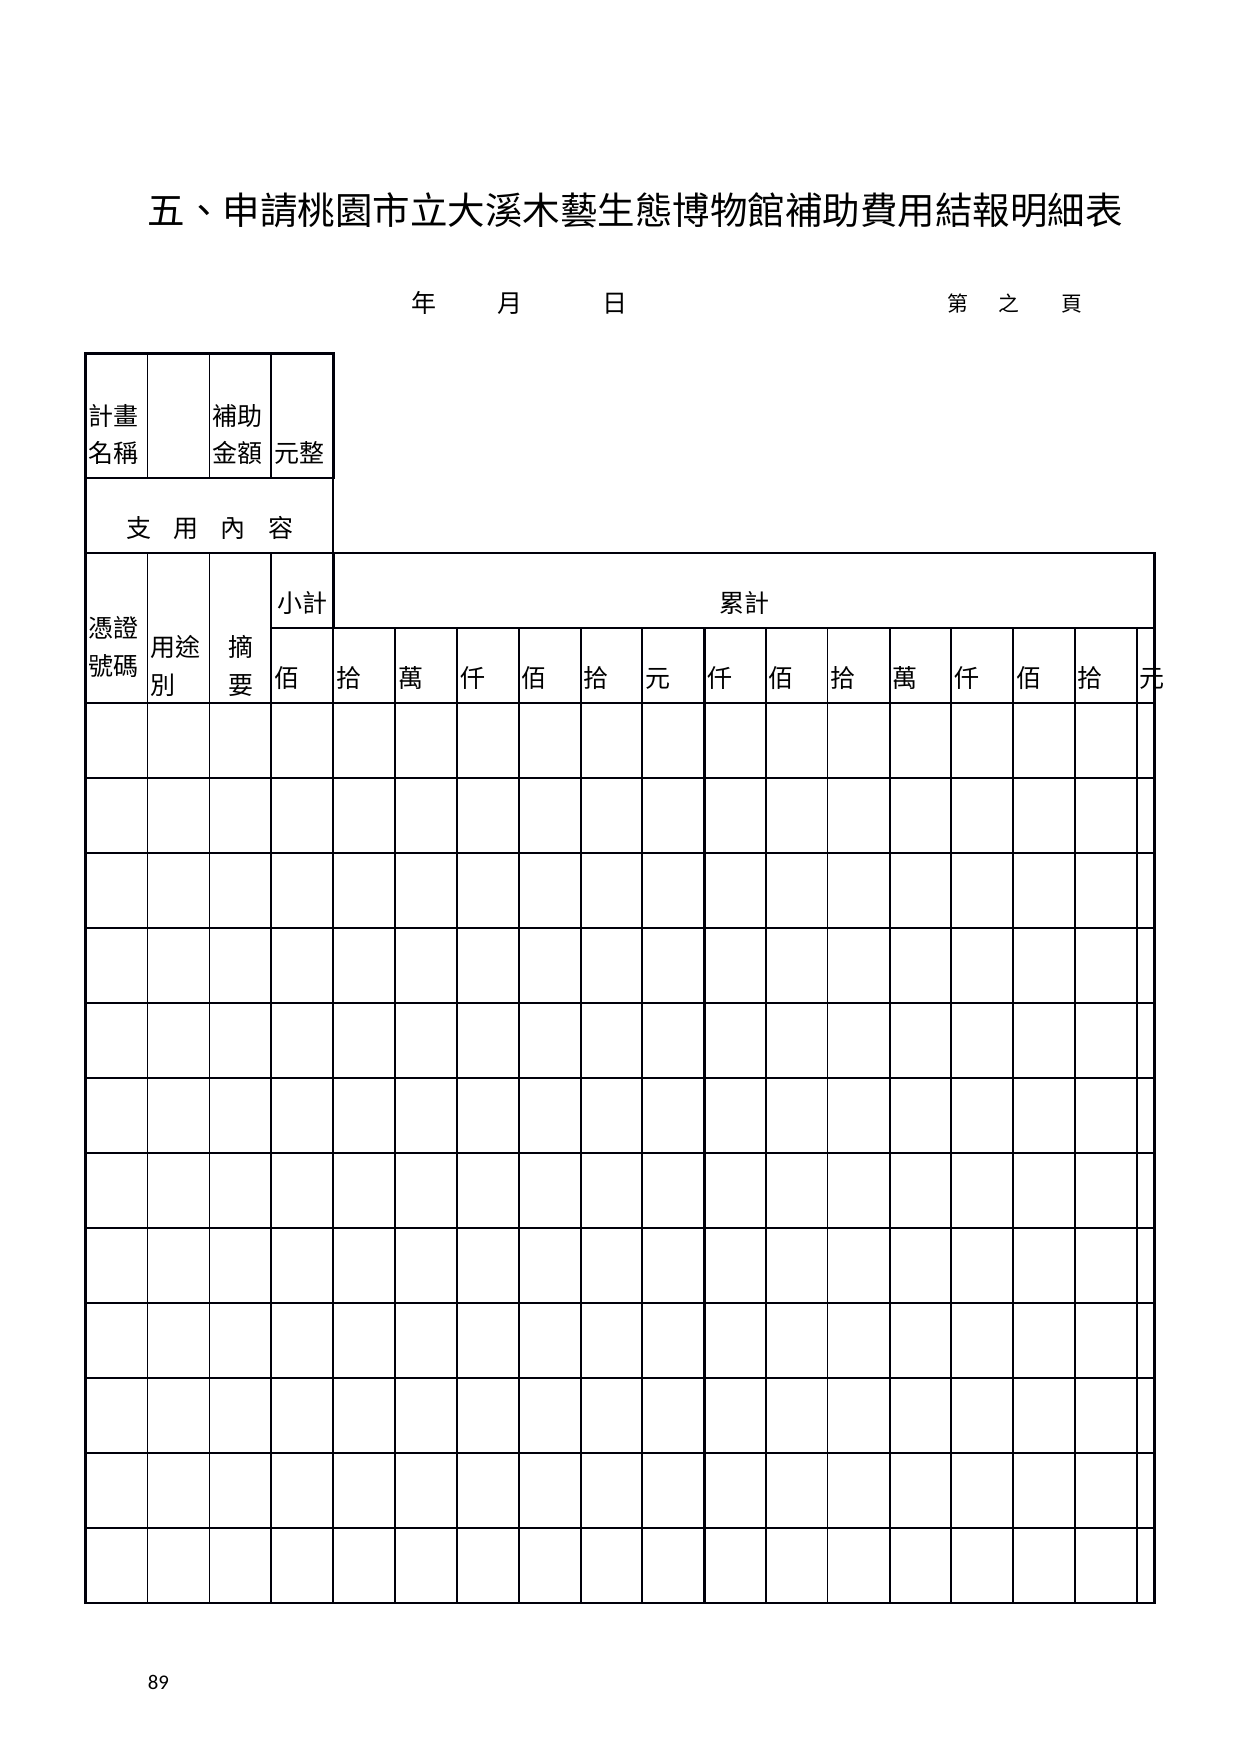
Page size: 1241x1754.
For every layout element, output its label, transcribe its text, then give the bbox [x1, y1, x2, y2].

table_cell [643, 1304, 703, 1377]
table_cell [1138, 779, 1153, 852]
table_cell [582, 704, 641, 777]
table_header 計畫名稱 [87, 355, 147, 477]
table_cell 佰 [272, 629, 332, 702]
table_cell [272, 1529, 332, 1602]
table_cell 佰 [520, 629, 580, 702]
table_cell [1014, 1529, 1074, 1602]
table_cell [828, 1529, 889, 1602]
table_cell [87, 704, 147, 777]
table_header 元整 [272, 355, 332, 477]
table_cell [706, 1154, 765, 1227]
table_cell 萬 [396, 629, 456, 702]
table_cell [334, 1004, 394, 1077]
table_cell [520, 1304, 580, 1377]
table_cell [210, 929, 270, 1002]
table_cell [643, 854, 703, 927]
table_cell [272, 1304, 332, 1377]
table_cell [210, 854, 270, 927]
table_cell [272, 1004, 332, 1077]
table_cell [148, 1079, 209, 1152]
table_cell [396, 1004, 456, 1077]
table_cell 佰 [1014, 629, 1074, 702]
table_cell [1076, 929, 1136, 1002]
table_cell [396, 1379, 456, 1452]
table_cell [87, 1004, 147, 1077]
table_cell [148, 779, 209, 852]
table_cell [1138, 1154, 1153, 1227]
table_cell [828, 1154, 889, 1227]
table_cell [520, 704, 580, 777]
table_cell [1076, 779, 1136, 852]
table_cell [148, 1529, 209, 1602]
table_cell [1014, 854, 1074, 927]
table_cell [458, 1229, 518, 1302]
table_cell [706, 854, 765, 927]
table_cell [706, 1304, 765, 1377]
table_cell [396, 1454, 456, 1527]
table_cell [148, 854, 209, 927]
table_cell [520, 1529, 580, 1602]
table_cell [891, 779, 950, 852]
table_cell [148, 929, 209, 1002]
table_cell [210, 1454, 270, 1527]
table_cell [767, 1004, 827, 1077]
table_cell [87, 1079, 147, 1152]
table_cell [334, 704, 394, 777]
table_cell [396, 1529, 456, 1602]
table_cell [396, 929, 456, 1002]
table_cell [891, 929, 950, 1002]
table_cell [520, 1454, 580, 1527]
table_cell [148, 1154, 209, 1227]
table_cell [952, 854, 1012, 927]
table_cell [87, 854, 147, 927]
text 五、申請桃園市立大溪木藝生態博物館補助費用結報明細表 [148, 164, 1179, 239]
table_cell [1076, 1304, 1136, 1377]
table_cell [1138, 1079, 1153, 1152]
table_cell [582, 1079, 641, 1152]
table_cell [1014, 929, 1074, 1002]
table_cell [210, 779, 270, 852]
table_cell [1014, 1304, 1074, 1377]
table_cell [643, 1529, 703, 1602]
table_cell [828, 1454, 889, 1527]
table_cell [582, 1529, 641, 1602]
table_cell [334, 1454, 394, 1527]
table_cell [828, 779, 889, 852]
table_cell [582, 779, 641, 852]
table_cell [334, 1304, 394, 1377]
table_cell [891, 1379, 950, 1452]
table_cell [520, 1229, 580, 1302]
table_cell [828, 854, 889, 927]
table_cell [210, 1229, 270, 1302]
table_cell [643, 929, 703, 1002]
table_cell [1014, 1379, 1074, 1452]
table_cell [148, 1379, 209, 1452]
table_cell [1076, 1229, 1136, 1302]
table_cell [87, 1229, 147, 1302]
table_cell [767, 1304, 827, 1377]
table_cell [891, 1079, 950, 1152]
table_cell [87, 1304, 147, 1377]
table_cell [334, 1229, 394, 1302]
table_cell [1138, 1529, 1153, 1602]
table_cell [334, 854, 394, 927]
table_cell [582, 929, 641, 1002]
table_cell 用途別 [148, 554, 209, 702]
table_cell [706, 1079, 765, 1152]
table_cell [1076, 1379, 1136, 1452]
table_cell [706, 929, 765, 1002]
text 年 月 日 第 之 頁 [148, 277, 1179, 314]
table_cell 拾 [582, 629, 641, 702]
table_cell [767, 1229, 827, 1302]
table_cell [828, 1379, 889, 1452]
table_cell [767, 779, 827, 852]
table_cell [952, 1004, 1012, 1077]
table_cell [767, 704, 827, 777]
table_cell [458, 1004, 518, 1077]
table_cell [87, 1529, 147, 1602]
table_cell [767, 929, 827, 1002]
table_cell [952, 929, 1012, 1002]
table_cell [952, 1079, 1012, 1152]
table_cell [210, 1304, 270, 1377]
table_cell [952, 1304, 1012, 1377]
table_cell [582, 1229, 641, 1302]
table_cell [1138, 704, 1153, 777]
table_cell [148, 1304, 209, 1377]
table_cell 拾 [1076, 629, 1136, 702]
table_cell [1014, 1454, 1074, 1527]
table_cell [87, 929, 147, 1002]
table_cell [1076, 704, 1136, 777]
table_cell [582, 1304, 641, 1377]
table_cell [582, 1454, 641, 1527]
table_cell [272, 779, 332, 852]
table_cell 拾 [828, 629, 889, 702]
table_cell [828, 1079, 889, 1152]
table_cell [396, 779, 456, 852]
table_cell [891, 854, 950, 927]
table_header 補助金額 [210, 355, 270, 477]
table_cell [1076, 1004, 1136, 1077]
table_cell [458, 929, 518, 1002]
table_cell [1014, 704, 1074, 777]
table_cell [210, 1079, 270, 1152]
table_cell [520, 1154, 580, 1227]
table_cell [767, 1529, 827, 1602]
table_cell [767, 1079, 827, 1152]
table_cell [396, 1079, 456, 1152]
table_cell 元 [643, 629, 703, 702]
table_cell [891, 704, 950, 777]
table_cell [334, 1154, 394, 1227]
table_cell [334, 779, 394, 852]
table_cell [828, 929, 889, 1002]
table_cell 小計 [272, 554, 332, 627]
table_cell [334, 1529, 394, 1602]
table_cell [458, 704, 518, 777]
table_cell [1076, 1454, 1136, 1527]
table_cell [582, 854, 641, 927]
table_cell [643, 1454, 703, 1527]
table_cell [272, 1079, 332, 1152]
table_cell [952, 1454, 1012, 1527]
table_cell [210, 704, 270, 777]
table_cell [148, 1454, 209, 1527]
table_cell [396, 854, 456, 927]
table_cell [458, 779, 518, 852]
table_cell [1014, 1229, 1074, 1302]
table_cell [582, 1004, 641, 1077]
table_cell [706, 704, 765, 777]
table_cell [1076, 1079, 1136, 1152]
table_cell [396, 1229, 456, 1302]
table_cell [706, 1454, 765, 1527]
table_cell [643, 1154, 703, 1227]
table_cell [891, 1004, 950, 1077]
table_cell [458, 1304, 518, 1377]
table_cell [582, 1379, 641, 1452]
table_cell 支 用 內 容 [87, 479, 332, 552]
table_cell [828, 1304, 889, 1377]
table_cell 仟 [952, 629, 1012, 702]
table_cell [458, 1454, 518, 1527]
table_cell [272, 1379, 332, 1452]
table_cell 佰 [767, 629, 827, 702]
table_cell [706, 1004, 765, 1077]
table_cell [87, 1454, 147, 1527]
table_cell [582, 1154, 641, 1227]
table_cell 累計 [335, 554, 1153, 627]
table_cell 仟 [706, 629, 765, 702]
table_cell [520, 1079, 580, 1152]
table_cell [828, 1004, 889, 1077]
table_cell [952, 1229, 1012, 1302]
table_cell [520, 779, 580, 852]
table_cell 元 [1138, 629, 1153, 702]
table_cell [643, 704, 703, 777]
table_cell [952, 779, 1012, 852]
table_cell [952, 1154, 1012, 1227]
table_cell [1138, 1229, 1153, 1302]
table_cell 摘 要 [210, 554, 270, 702]
table_cell [1138, 1454, 1153, 1527]
table_cell [706, 1529, 765, 1602]
table_cell [272, 929, 332, 1002]
table_cell [643, 1229, 703, 1302]
table_cell [210, 1004, 270, 1077]
table_cell [1138, 1304, 1153, 1377]
table_cell [706, 1379, 765, 1452]
table_cell [396, 1154, 456, 1227]
table_cell 萬 [891, 629, 950, 702]
table_header [148, 355, 209, 477]
table_cell [767, 854, 827, 927]
table_cell [1138, 929, 1153, 1002]
table_cell 拾 [334, 629, 394, 702]
table_cell [272, 1154, 332, 1227]
table_cell [952, 1379, 1012, 1452]
table_cell [1014, 1154, 1074, 1227]
table_cell [272, 704, 332, 777]
table_cell [210, 1379, 270, 1452]
table_cell [272, 854, 332, 927]
table_cell [1138, 1379, 1153, 1452]
table_cell [458, 1154, 518, 1227]
table_cell [396, 1304, 456, 1377]
table_cell [643, 779, 703, 852]
table_cell [520, 1004, 580, 1077]
table_cell [396, 704, 456, 777]
table_cell [1138, 1004, 1153, 1077]
table_cell [458, 1529, 518, 1602]
table_cell [767, 1379, 827, 1452]
table_cell [891, 1229, 950, 1302]
table_cell 憑證號碼 [87, 554, 147, 702]
table_cell [210, 1154, 270, 1227]
table_cell [210, 1529, 270, 1602]
table_cell [891, 1154, 950, 1227]
table_cell [1076, 1529, 1136, 1602]
table_cell [520, 854, 580, 927]
table_cell [520, 1379, 580, 1452]
table_cell [1014, 1079, 1074, 1152]
table_cell [706, 1229, 765, 1302]
table_cell [828, 704, 889, 777]
table_cell [458, 1379, 518, 1452]
table_cell 仟 [458, 629, 518, 702]
table_cell [891, 1529, 950, 1602]
table_cell [87, 779, 147, 852]
table_cell [458, 1079, 518, 1152]
table_cell [828, 1229, 889, 1302]
table_cell [767, 1454, 827, 1527]
table_cell [87, 1154, 147, 1227]
table_cell [458, 854, 518, 927]
table_cell [643, 1004, 703, 1077]
table_cell [148, 1229, 209, 1302]
table_cell [334, 929, 394, 1002]
table_cell [1014, 1004, 1074, 1077]
table_cell [643, 1079, 703, 1152]
table_cell [148, 1004, 209, 1077]
table_cell [767, 1154, 827, 1227]
table_cell [952, 704, 1012, 777]
table_cell [334, 1379, 394, 1452]
table_cell [1014, 779, 1074, 852]
table_cell [891, 1454, 950, 1527]
table_cell [334, 1079, 394, 1152]
table_cell [706, 779, 765, 852]
table_cell [520, 929, 580, 1002]
table_cell [643, 1379, 703, 1452]
table_cell [272, 1454, 332, 1527]
table_cell [1138, 854, 1153, 927]
table_cell [87, 1379, 147, 1452]
table_cell [952, 1529, 1012, 1602]
table_cell [1076, 854, 1136, 927]
table_cell [148, 704, 209, 777]
table_cell [272, 1229, 332, 1302]
table_cell [1076, 1154, 1136, 1227]
table_cell [891, 1304, 950, 1377]
